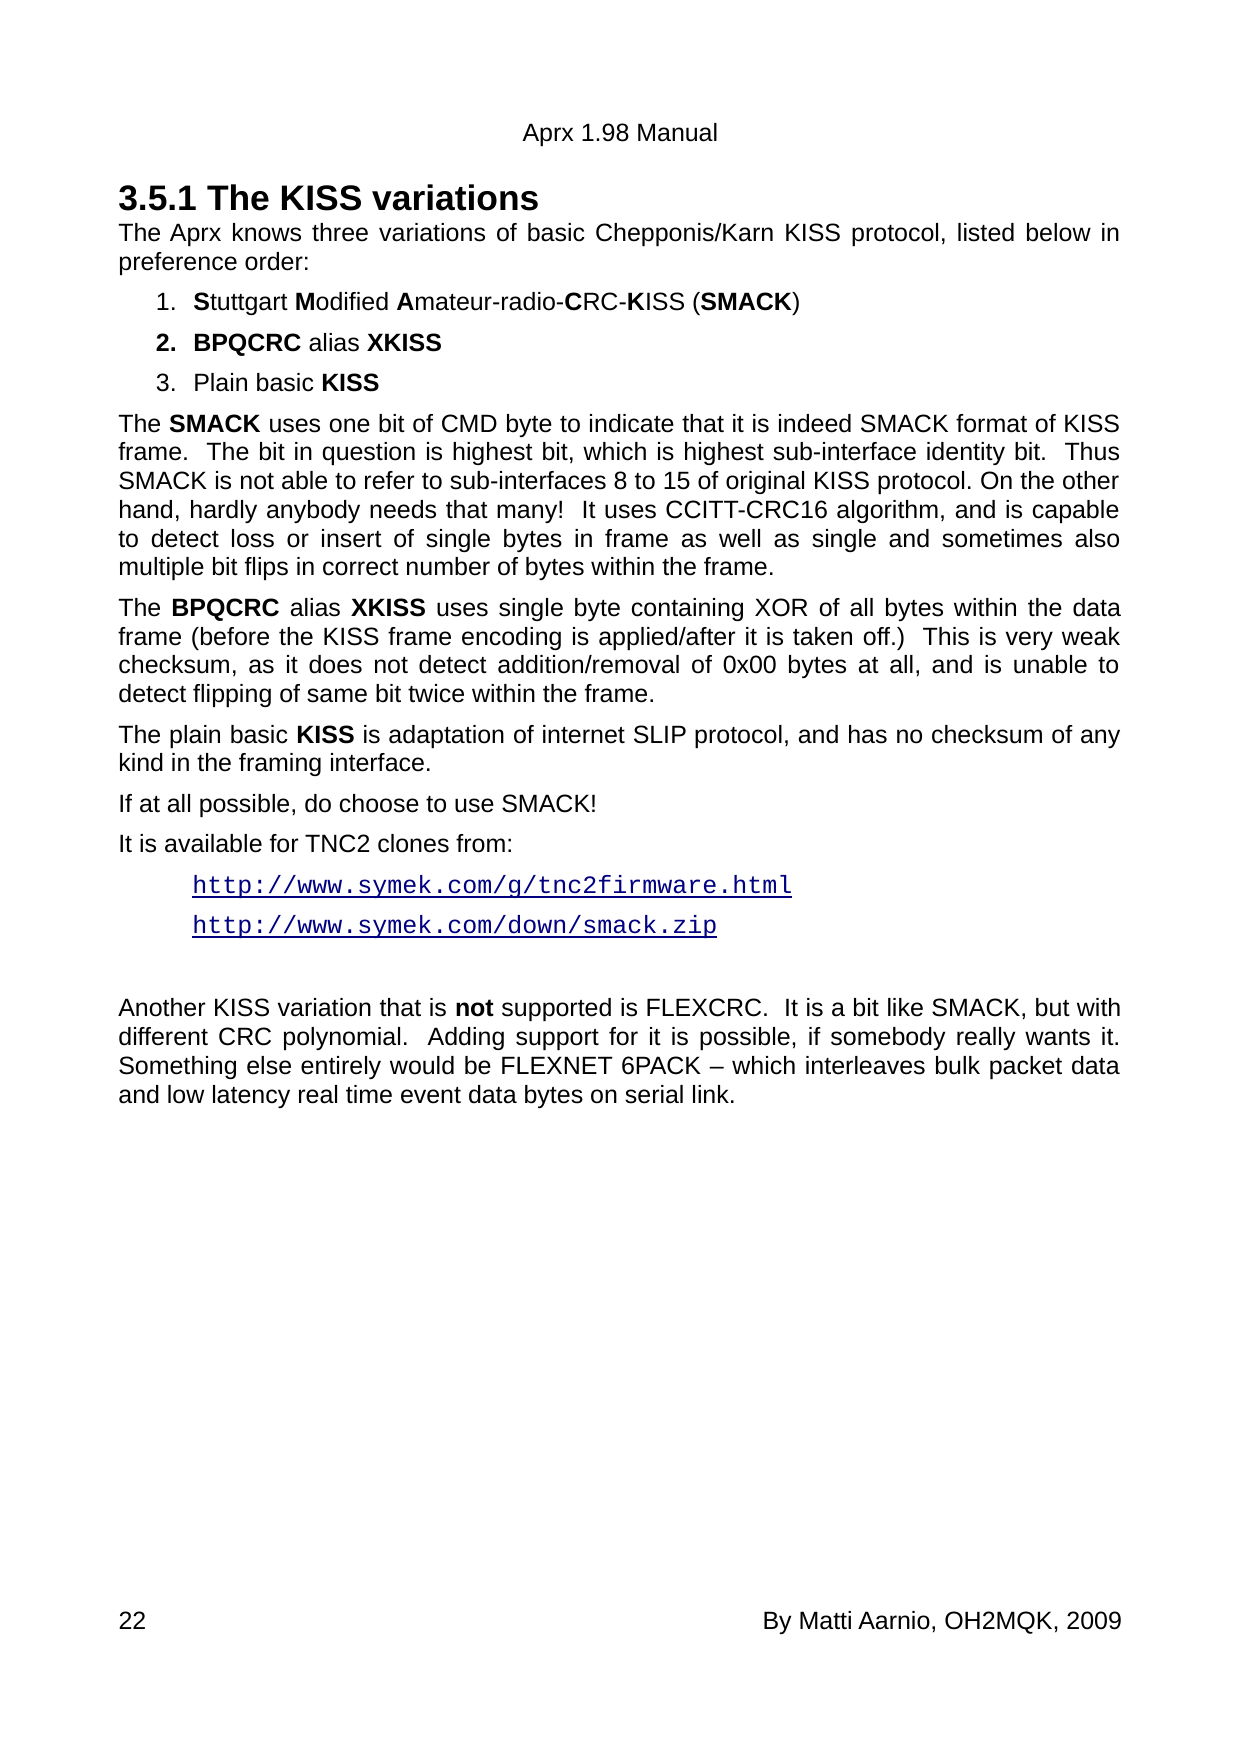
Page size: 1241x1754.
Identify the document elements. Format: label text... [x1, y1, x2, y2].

text The BPQCRC alias XKISS uses single byte containing XOR of all bytes within the data frame (before the KISS frame encoding is applied/after it is taken off.) This is very weak checksum, as it does not detect addition/removal of 0x00 bytes at all, and is unable to detect flipping of same bit twice within the frame. [118, 593, 1122, 708]
text If at all possible, do choose to use SMACK! [118, 789, 1122, 818]
text Another KISS variation that is not supported is FLEXCRC. It is a bit like SMACK, but with different CRC polynomial. Adding support for it is possible, if somebody really wants it. Something else entirely would be FLEXNET 6PACK – which interleaves bulk packet data and low latency real time event data bytes on serial link. [118, 993, 1122, 1108]
text http://www.symek.com/down/smack.zip [192, 913, 1122, 941]
list Plain basic KISS [156, 368, 1122, 397]
list BPQCRC alias XKISS [156, 328, 1122, 356]
subtitle The KISS variations [118, 177, 1122, 218]
text http://www.symek.com/g/tnc2firmware.html [118, 870, 1122, 901]
text The plain basic KISS is adaptation of internet SLIP protocol, and has no checksum of any kind in the framing interface. [118, 720, 1122, 777]
text It is available for TNC2 clones from: [118, 829, 1122, 858]
list Stuttgart Modified Amateur-radio-CRC-KISS (SMACK) [156, 287, 1122, 316]
text The Aprx knows three variations of basic Chepponis/Karn KISS protocol, listed below in preference order: [118, 218, 1122, 275]
text The SMACK uses one bit of CMD byte to indicate that it is indeed SMACK format of KISS frame. The bit in question is highest bit, which is highest sub-interface identity bit. Thus SMACK is not able to refer to sub-interfaces 8 to 15 of original KISS protocol. On the other hand, hardly anybody needs that many! It uses CCITT-CRC16 algorithm, and is capable to detect loss or insert of single bytes in frame as well as single and sometimes also multiple bit flips in correct number of bytes within the frame. [118, 409, 1122, 581]
